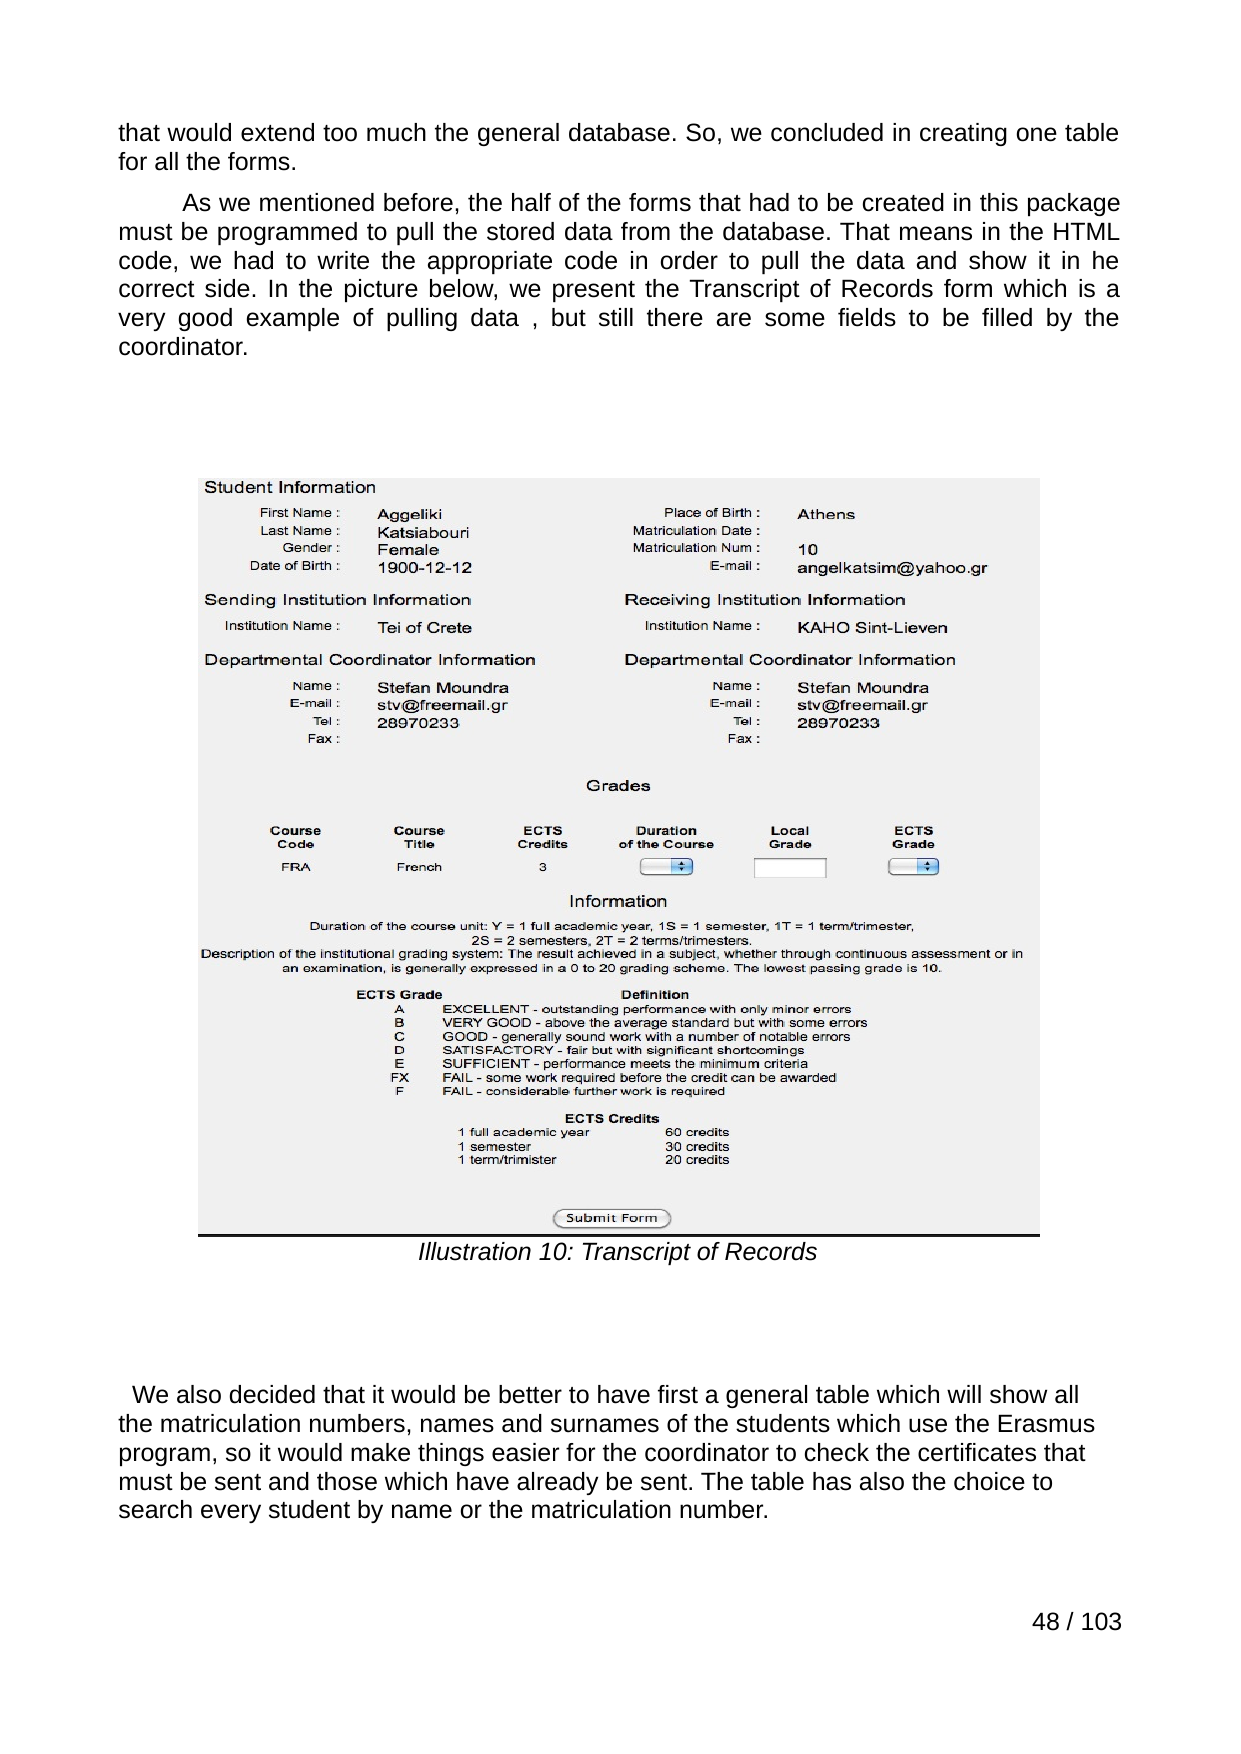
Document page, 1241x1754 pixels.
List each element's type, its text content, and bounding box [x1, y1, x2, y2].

text that would extend too much the general database. So, we concluded in creating one table for all the forms. [118, 118, 1122, 176]
text We also decided that it would be better to have first a general table which will show all the matriculation numbers, names and surnames of the students which use the Erasmus program, so it would make things easier for the coordinator to check the certificates that must be sent and those which have already be sent. The table has also the choice to search every student by name or the matriculation number. [118, 1380, 1122, 1524]
text Illustration 10: Transcript of Records [198, 1237, 1040, 1265]
text As we mentioned before, the half of the forms that had to be created in this package must be programmed to pull the stored data from the database. That means in the HTML code, we had to write the appropriate code in order to pull the data and show it in he correct side. In the picture below, we present the Transcript of Records form which is a very good example of pulling data , but still there are some fields to be filled by the coordinator. [118, 188, 1122, 361]
picture [198, 478, 1040, 1237]
